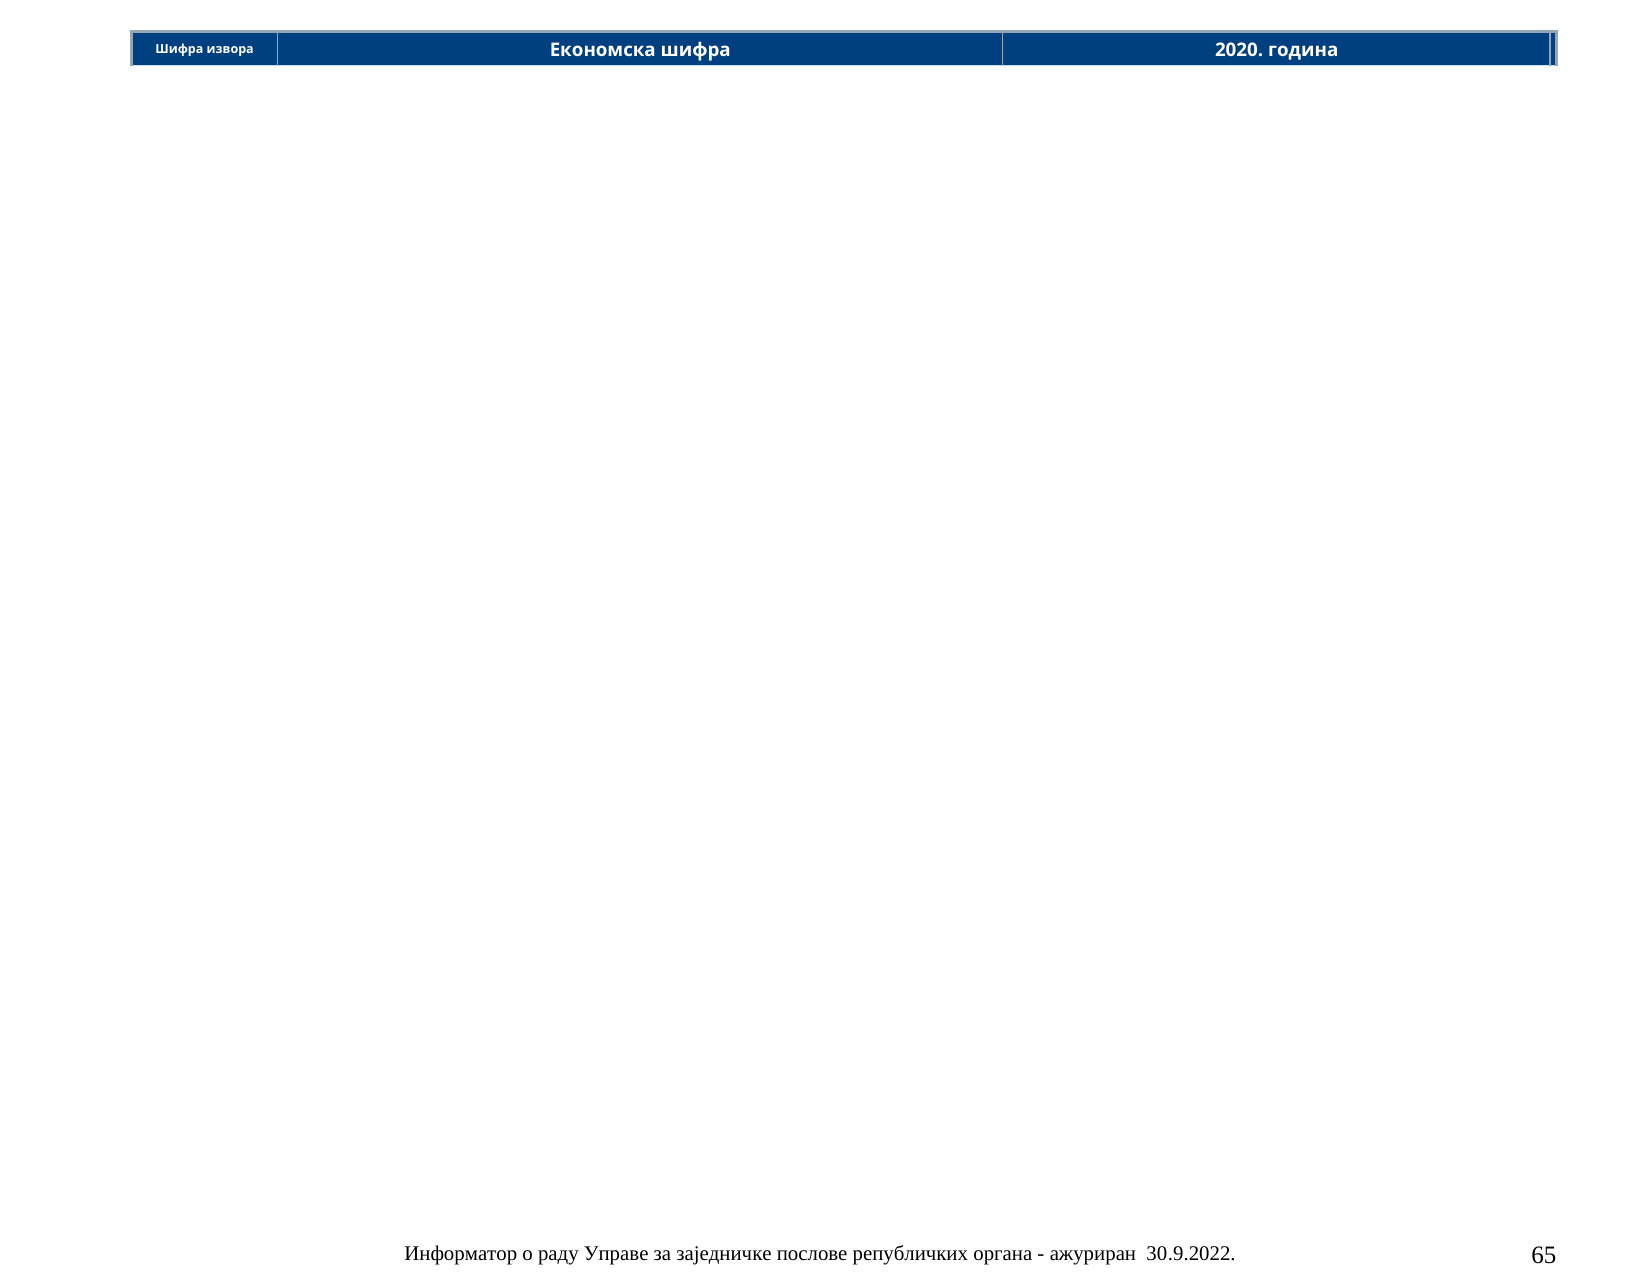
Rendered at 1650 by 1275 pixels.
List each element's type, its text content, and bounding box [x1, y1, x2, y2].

table_header Економска шифра [278, 33, 1002, 65]
table_header [1551, 33, 1555, 65]
table_header 2020. година [1003, 33, 1549, 65]
table_header Шифра извора [133, 33, 277, 65]
